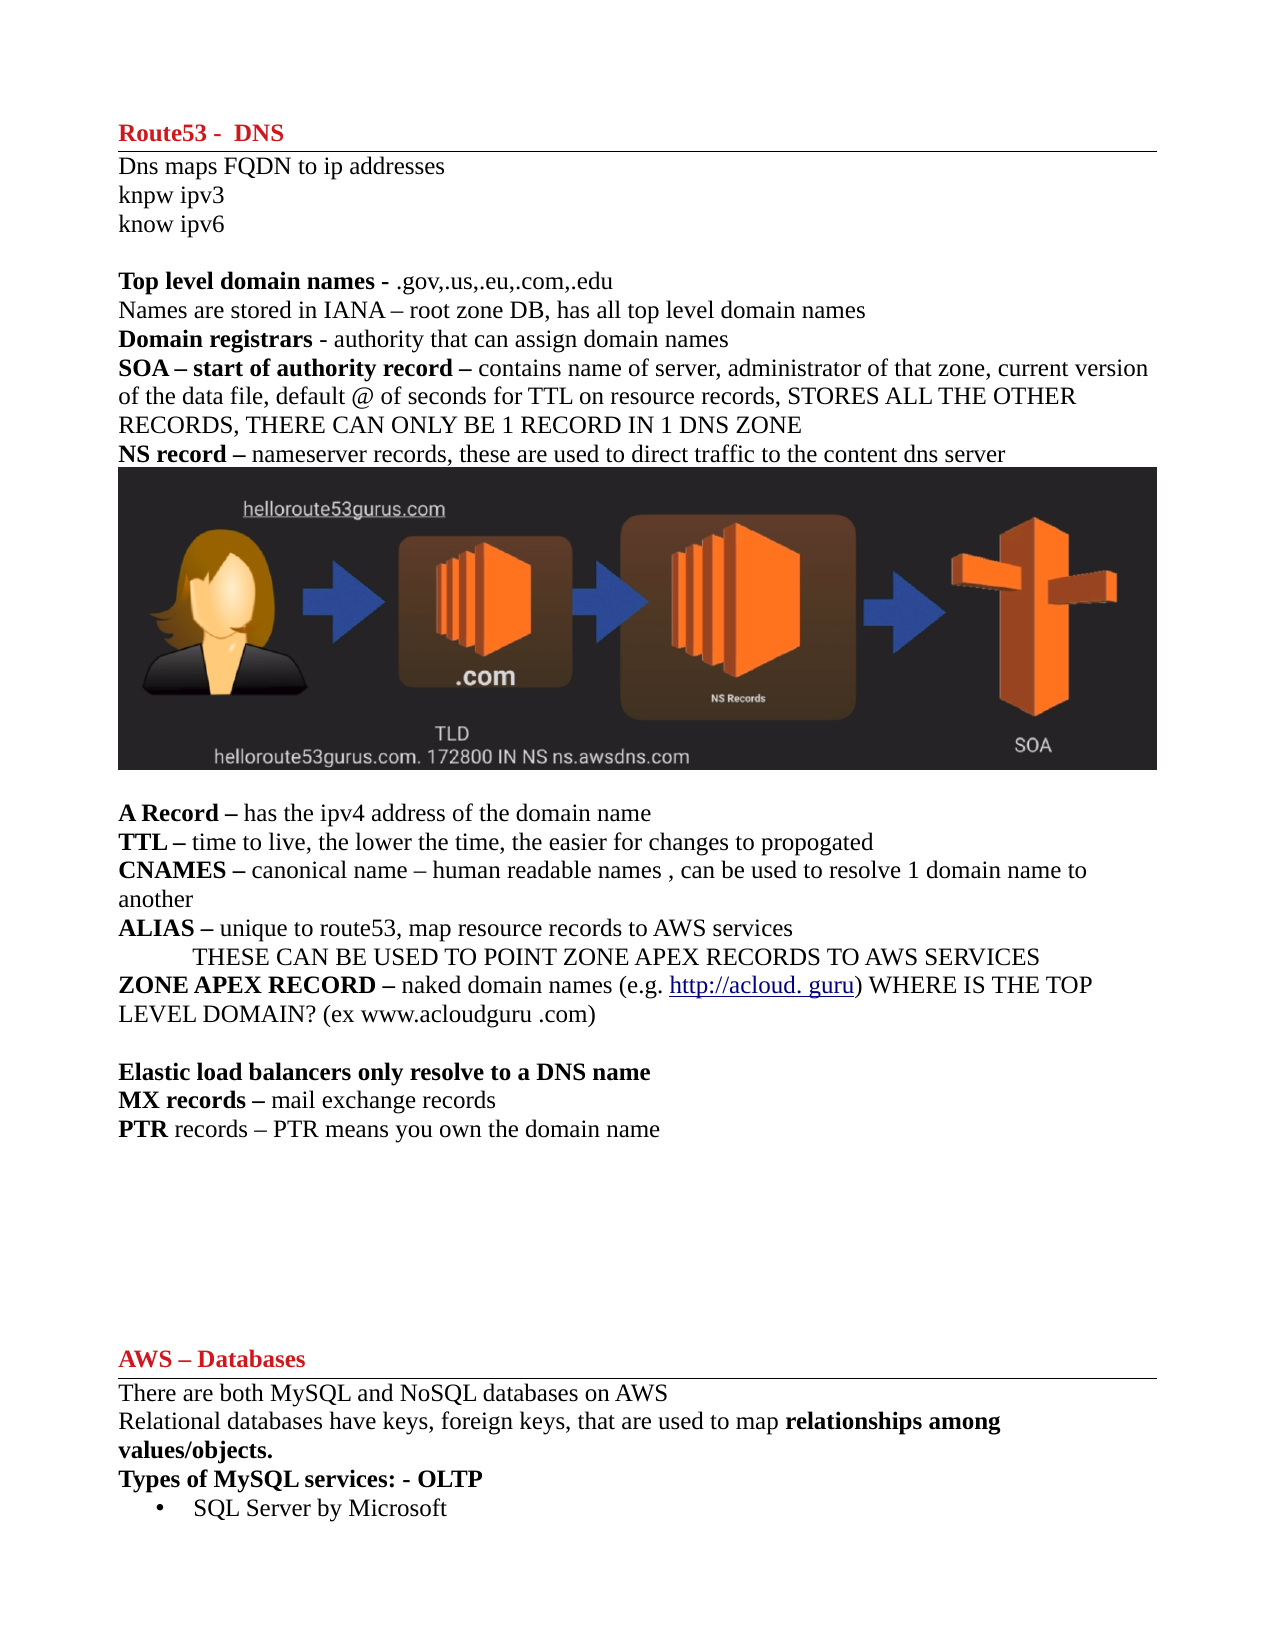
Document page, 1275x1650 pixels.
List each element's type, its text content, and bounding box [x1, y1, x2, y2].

text knpw ipv3 [118, 180, 1157, 209]
text SOA – start of authority record – contains name of server, administrator of that zone, current version of the data file, default @ of seconds for TTL on resource records, STORES ALL THE OTHER RECORDS, THERE CAN ONLY BE 1 RECORD IN 1 DNS ZONE [118, 353, 1157, 439]
text AWS – Databases [118, 1344, 1157, 1378]
text know ipv6 [118, 209, 1157, 238]
text Top level domain names - .gov,.us,.eu,.com,.edu [118, 266, 1157, 295]
text CNAMES – canonical name – human readable names , can be used to resolve 1 domain name to another [118, 856, 1157, 913]
text A Record – has the ipv4 address of the domain name [118, 798, 1157, 827]
text Relational databases have keys, foreign keys, that are used to map relationships among values/objects. [118, 1406, 1157, 1464]
text ZONE APEX RECORD – naked domain names (e.g. http://acloud. guru) WHERE IS THE TOP LEVEL DOMAIN? (ex www.acloudguru .com) [118, 971, 1157, 1028]
text Types of MySQL services: - OLTP [118, 1464, 1157, 1493]
text ALIAS – unique to route53, map resource records to AWS services [118, 913, 1157, 942]
text Elastic load balancers only resolve to a DNS name [118, 1057, 1157, 1086]
text Route53 - DNS [118, 118, 1157, 151]
picture [118, 467, 1157, 770]
text Dns maps FQDN to ip addresses [118, 152, 1157, 180]
text Domain registrars - authority that can assign domain names [118, 324, 1157, 353]
list SQL Server by Microsoft [156, 1493, 1157, 1521]
text NS record – nameserver records, these are used to direct traffic to the content dns server [118, 439, 1157, 467]
text PTR records – PTR means you own the domain name [118, 1114, 1157, 1143]
text THESE CAN BE USED TO POINT ZONE APEX RECORDS TO AWS SERVICES [118, 942, 1157, 971]
text There are both MySQL and NoSQL databases on AWS [118, 1379, 1157, 1406]
text Names are stored in IANA – root zone DB, has all top level domain names [118, 295, 1157, 324]
text TTL – time to live, the lower the time, the easier for changes to propogated [118, 827, 1157, 856]
text MX records – mail exchange records [118, 1086, 1157, 1114]
